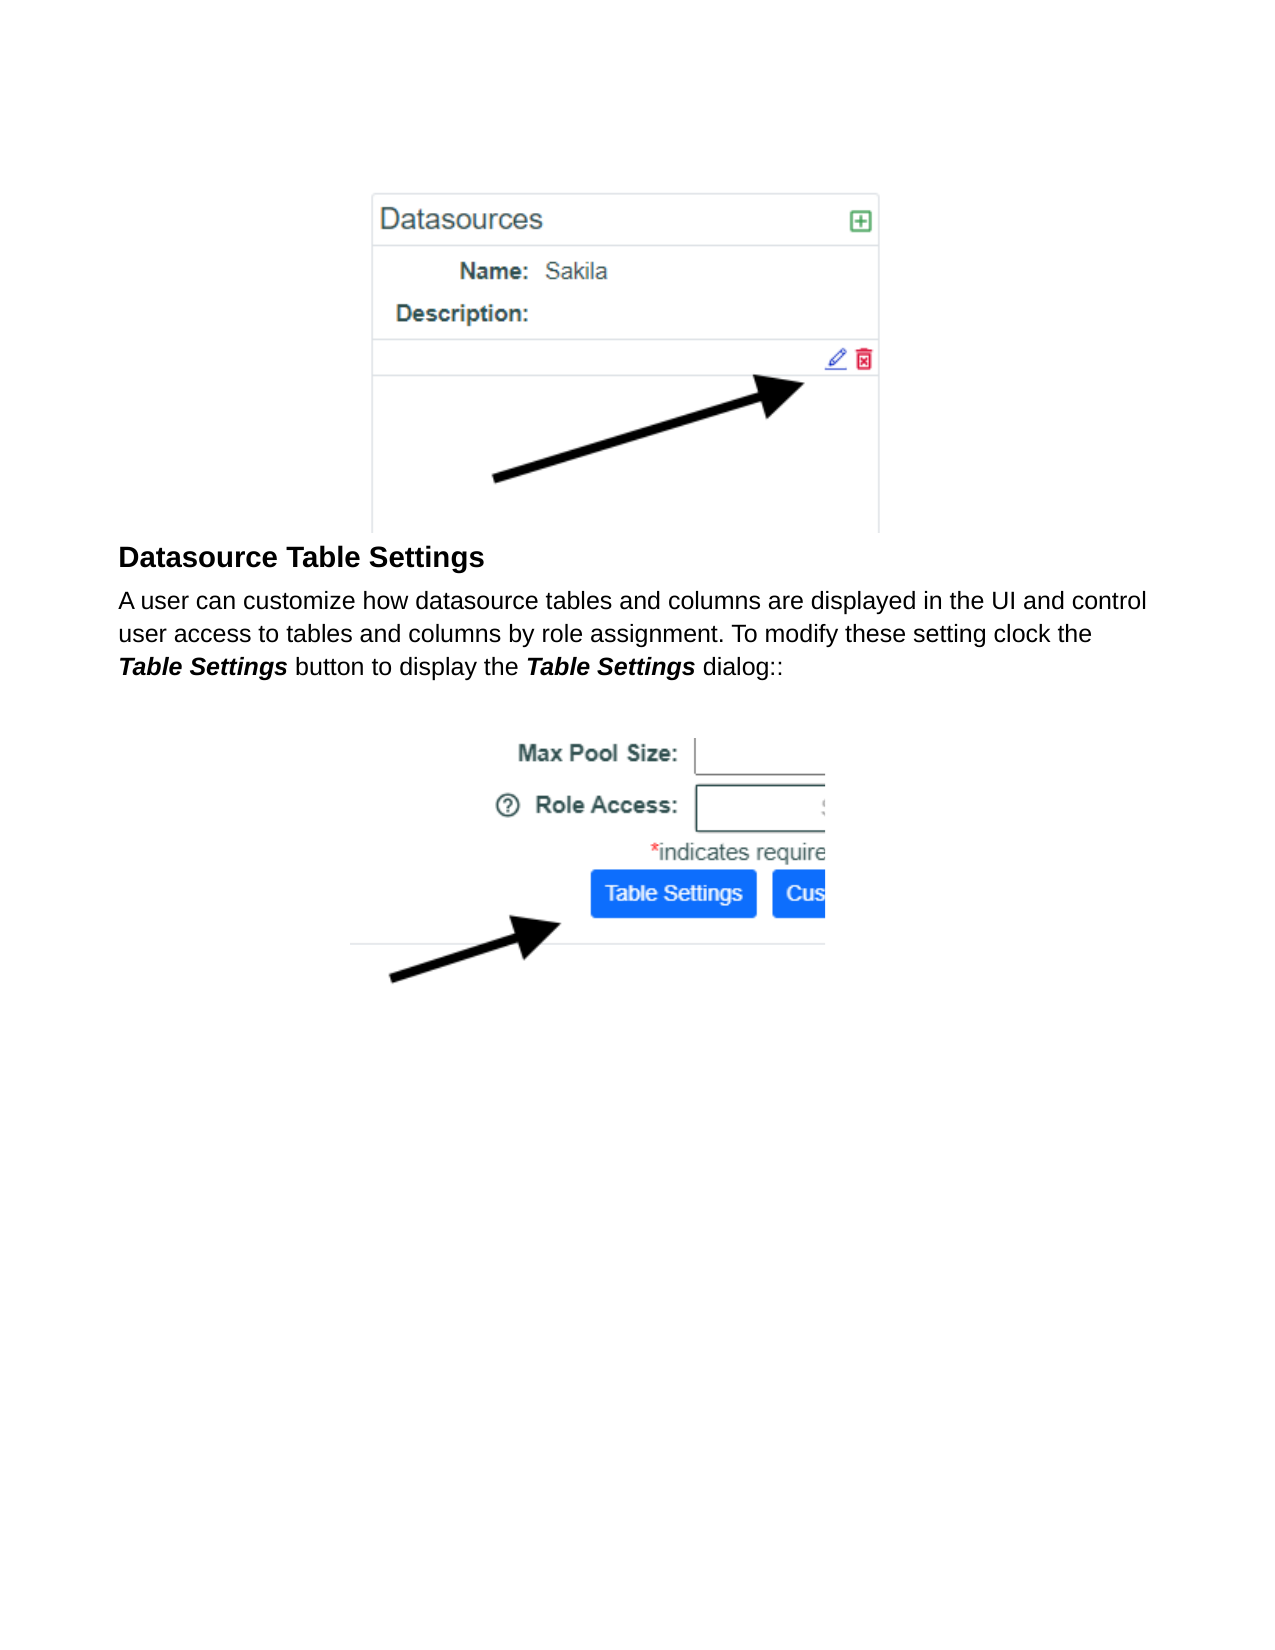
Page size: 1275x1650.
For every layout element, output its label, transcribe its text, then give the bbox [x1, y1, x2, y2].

picture [350, 738, 826, 1014]
picture [356, 187, 894, 533]
text A user can customize how datasource tables and columns are displayed in the UI and control user access to tables and columns by role assignment. To modify these setting clock the Table Settings button to display the Table Settings dialog:: [118, 586, 1157, 681]
subtitle Datasource Table Settings [118, 540, 1157, 574]
